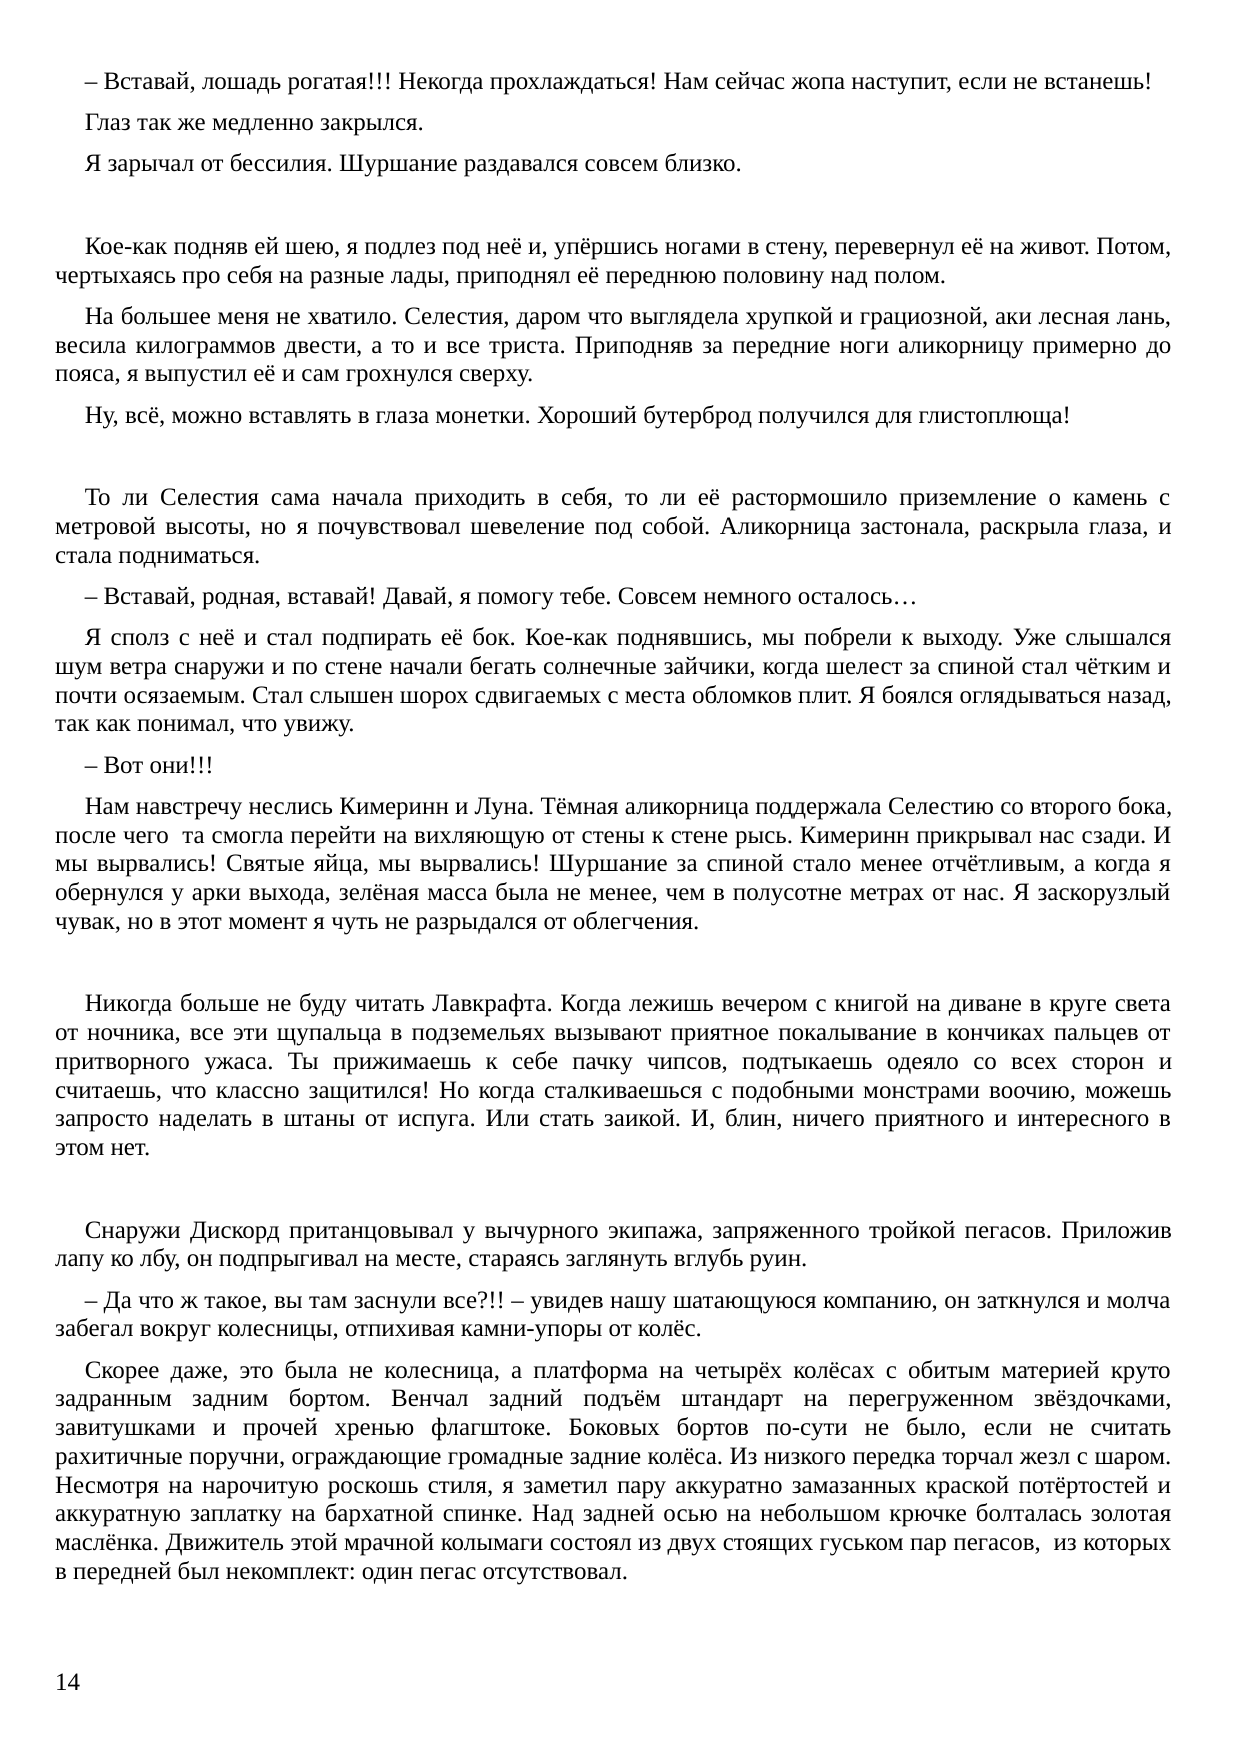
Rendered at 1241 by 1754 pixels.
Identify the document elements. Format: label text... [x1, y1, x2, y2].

text Ну, всё, можно вставлять в глаза монетки. Хороший бутерброд получился для глистоплюща! [55, 400, 1173, 428]
text Кое-как подняв ей шею, я подлез под неё и, упёршись ногами в стену, перевернул её на живот. Потом, чертыхаясь про себя на разные лады, приподнял её переднюю половину над полом. [55, 231, 1173, 288]
text То ли Селестия сама начала приходить в себя, то ли её растормошило приземление о камень с метровой высоты, но я почувствовал шевеление под собой. Аликорница застонала, раскрыла глаза, и стала подниматься. [55, 482, 1173, 568]
text Никогда больше не буду читать Лавкрафта. Когда лежишь вечером с книгой на диване в круге света от ночника, все эти щупальца в подземельях вызывают приятное покалывание в кончиках пальцев от притворного ужаса. Ты прижимаешь к себе пачку чипсов, подтыкаешь одеяло со всех сторон и считаешь, что классно защитился! Но когда сталкиваешься с подобными монстрами воочию, можешь запросто наделать в штаны от испуга. Или стать заикой. И, блин, ничего приятного и интересного в этом нет. [55, 988, 1173, 1161]
text – Вставай, лошадь рогатая!!! Некогда прохлаждаться! Нам сейчас жопа наступит, если не встанешь! [55, 66, 1173, 95]
text – Вот они!!! [55, 750, 1173, 778]
text Я зарычал от бессилия. Шуршание раздавался совсем близко. [55, 148, 1173, 177]
text – Да что ж такое, вы там заснули все?!! – увидев нашу шатающуюся компанию, он заткнулся и молча забегал вокруг колесницы, отпихивая камни-упоры от колёс. [55, 1285, 1173, 1342]
text Нам навстречу неслись Кимеринн и Луна. Тёмная аликорница поддержала Селестию со второго бока, после чего та смогла перейти на вихляющую от стены к стене рысь. Кимеринн прикрывал нас сзади. И мы вырвались! Святые яйца, мы вырвались! Шуршание за спиной стало менее отчётливым, а когда я обернулся у арки выхода, зелёная масса была не менее, чем в полусотне метрах от нас. Я заскорузлый чувак, но в этот момент я чуть не разрыдался от облегчения. [55, 791, 1173, 935]
text – Вставай, родная, вставай! Давай, я помогу тебе. Совсем немного осталось… [55, 581, 1173, 610]
text На большее меня не хватило. Селестия, даром что выглядела хрупкой и грациозной, аки лесная лань, весила килограммов двести, а то и все триста. Приподняв за передние ноги аликорницу примерно до пояса, я выпустил её и сам грохнулся сверху. [55, 301, 1173, 387]
text Скорее даже, это была не колесница, а платформа на четырёх колёсах с обитым материей круто задранным задним бортом. Венчал задний подъём штандарт на перегруженном звёздочками, завитушками и прочей хренью флагштоке. Боковых бортов по-сути не было, если не считать рахитичные поручни, ограждающие громадные задние колёса. Из низкого передка торчал жезл с шаром. Несмотря на нарочитую роскошь стиля, я заметил пару аккуратно замазанных краской потёртостей и аккуратную заплатку на бархатной спинке. Над задней осью на небольшом крючке болталась золотая маслёнка. Движитель этой мрачной колымаги состоял из двух стоящих гуськом пар пегасов, из которых в передней был некомплект: один пегас отсутствовал. [55, 1355, 1173, 1585]
text Я сполз с неё и стал подпирать её бок. Кое-как поднявшись, мы побрели к выходу. Уже слышался шум ветра снаружи и по стене начали бегать солнечные зайчики, когда шелест за спиной стал чётким и почти осязаемым. Стал слышен шорох сдвигаемых с места обломков плит. Я боялся оглядываться назад, так как понимал, что увижу. [55, 622, 1173, 737]
text Глаз так же медленно закрылся. [55, 107, 1173, 136]
text Снаружи Дискорд пританцовывал у вычурного экипажа, запряженного тройкой пегасов. Приложив лапу ко лбу, он подпрыгивал на месте, стараясь заглянуть вглубь руин. [55, 1215, 1173, 1272]
